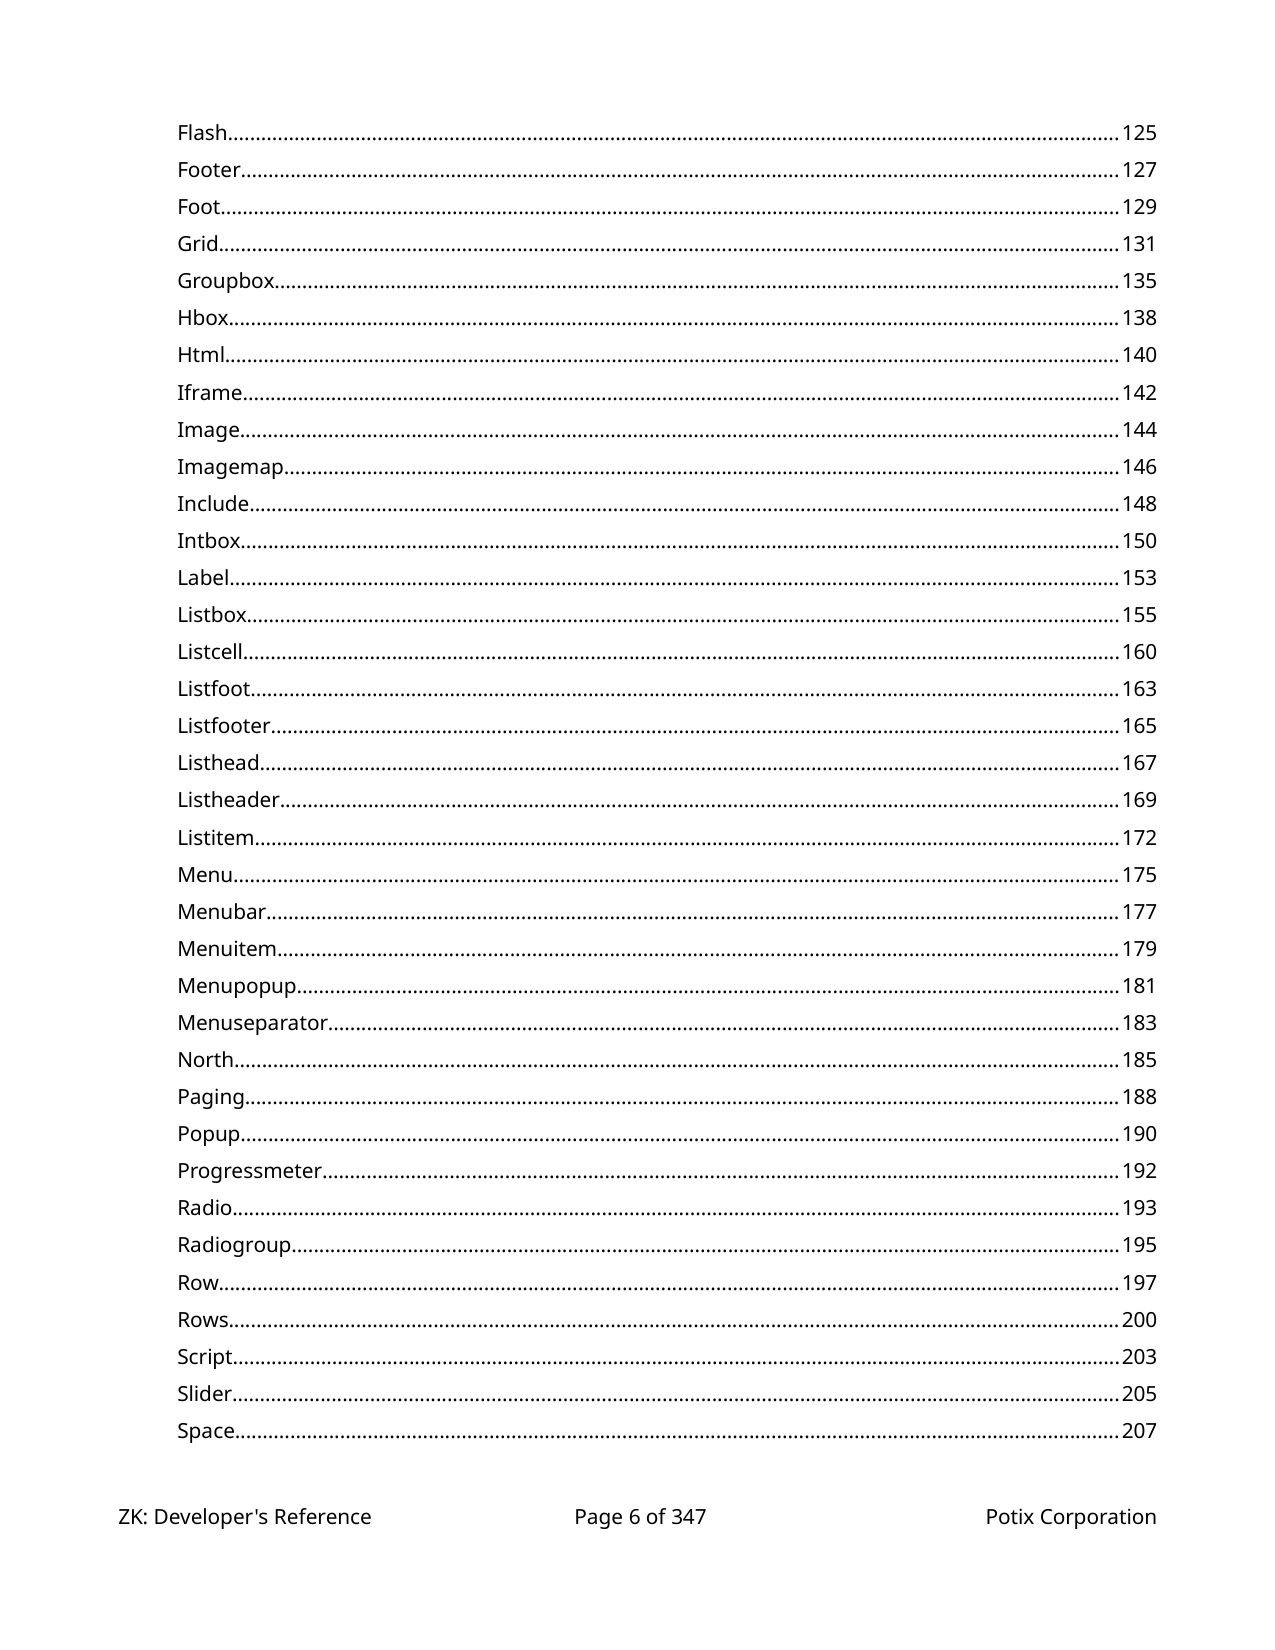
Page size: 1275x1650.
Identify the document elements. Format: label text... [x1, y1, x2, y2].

text Iframe 142 [177, 378, 1157, 406]
text Menu 175 [177, 860, 1157, 888]
text Hbox 138 [177, 303, 1157, 332]
text Include 148 [177, 489, 1157, 517]
text Menupopup 181 [177, 971, 1157, 999]
text Footer 127 [177, 155, 1157, 183]
text Radiogroup 195 [177, 1231, 1157, 1259]
text Label 153 [177, 563, 1157, 591]
text Listheader 169 [177, 786, 1157, 814]
text Radio 193 [177, 1193, 1157, 1222]
text Script 203 [177, 1342, 1157, 1370]
text Listitem 172 [177, 823, 1157, 851]
text Slider 205 [177, 1379, 1157, 1407]
text Row 197 [177, 1268, 1157, 1296]
text Listfooter 165 [177, 711, 1157, 740]
text Rows 200 [177, 1305, 1157, 1333]
text Flash 125 [177, 118, 1157, 146]
text Image 144 [177, 415, 1157, 443]
text Foot 129 [177, 192, 1157, 221]
text Menuseparator 183 [177, 1008, 1157, 1036]
text Progressmeter 192 [177, 1156, 1157, 1185]
text Listhead 167 [177, 748, 1157, 777]
text North 185 [177, 1045, 1157, 1073]
text Menubar 177 [177, 897, 1157, 925]
text Space 207 [177, 1416, 1157, 1444]
text Listcell 160 [177, 637, 1157, 666]
text Groupbox 135 [177, 266, 1157, 295]
text Listfoot 163 [177, 674, 1157, 703]
text Paging 188 [177, 1082, 1157, 1111]
text Menuitem 179 [177, 934, 1157, 962]
text Html 140 [177, 341, 1157, 369]
text Popup 190 [177, 1119, 1157, 1148]
text Listbox 155 [177, 600, 1157, 628]
text Imagemap 146 [177, 452, 1157, 480]
text Intbox 150 [177, 526, 1157, 554]
text Grid 131 [177, 229, 1157, 258]
